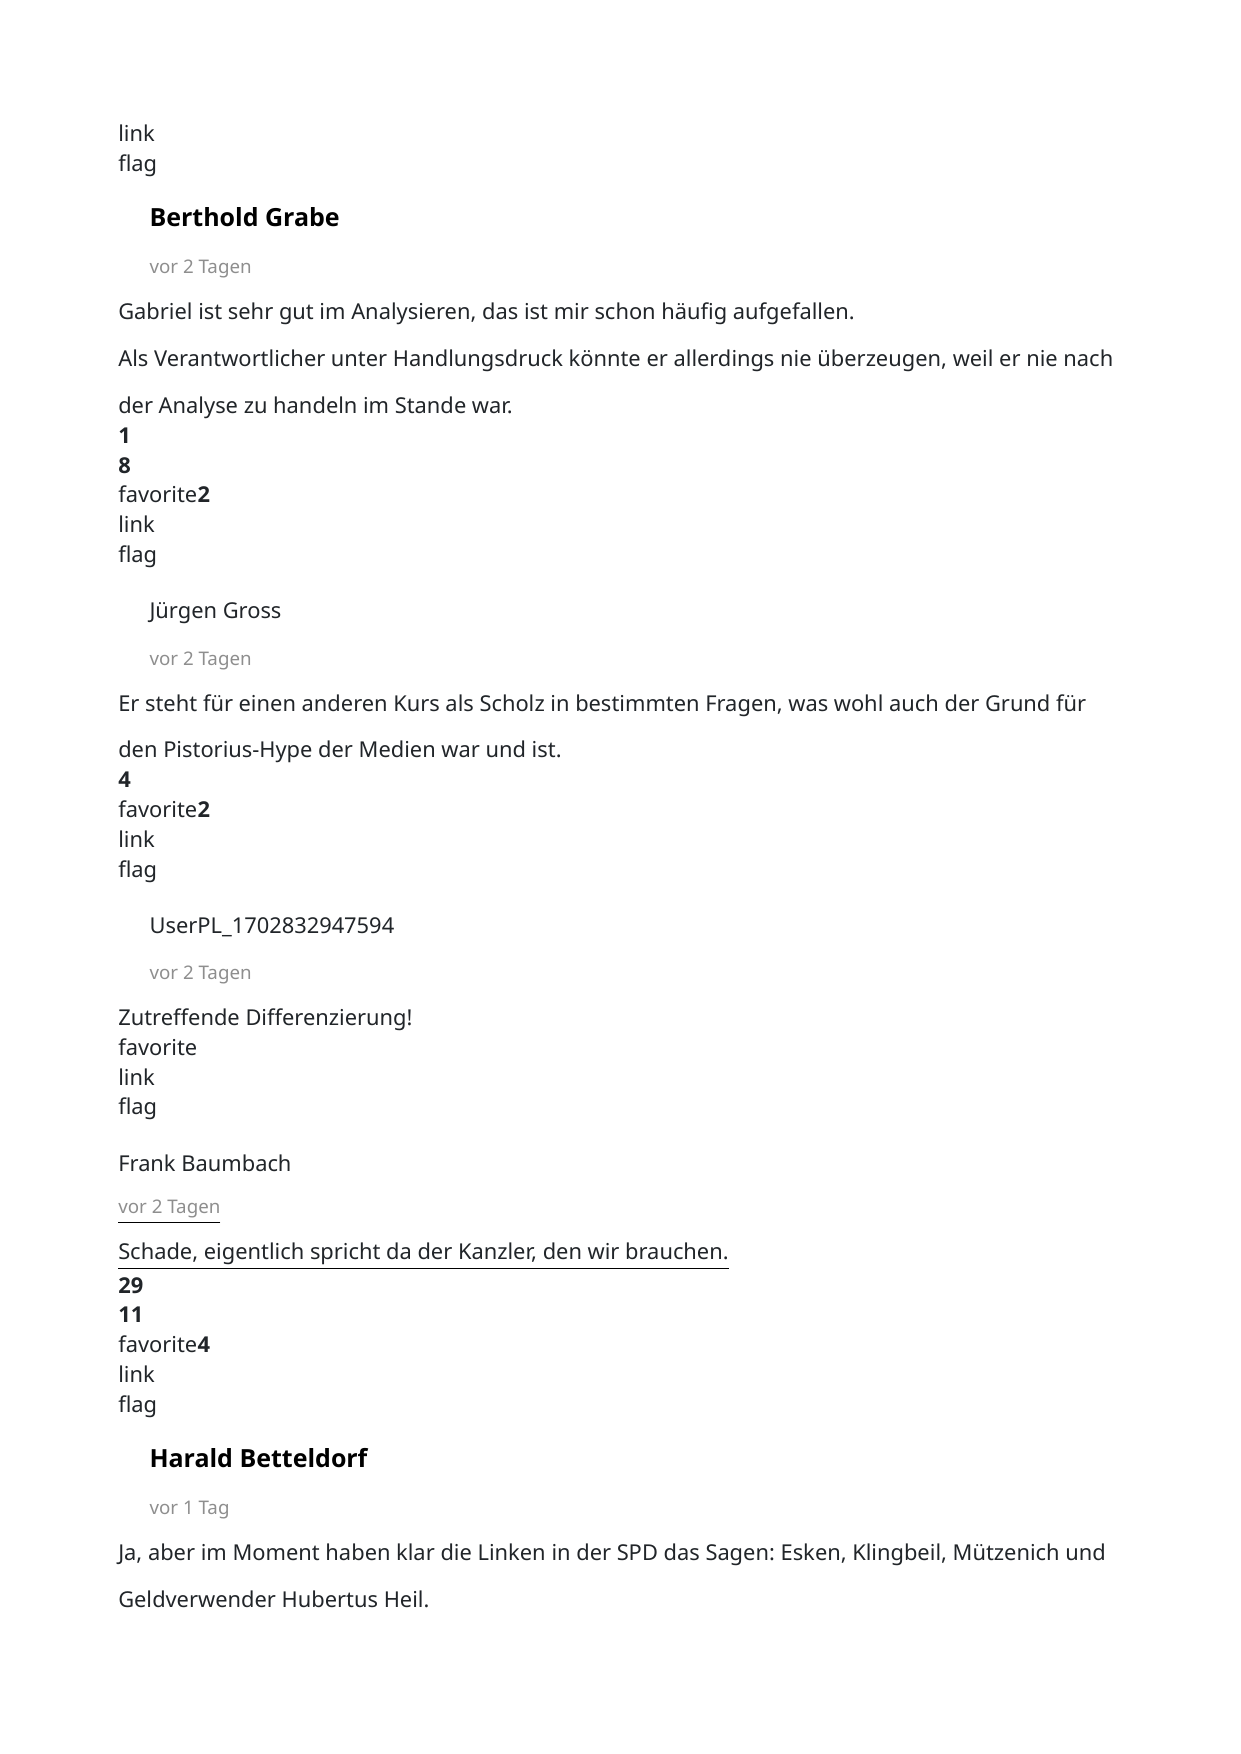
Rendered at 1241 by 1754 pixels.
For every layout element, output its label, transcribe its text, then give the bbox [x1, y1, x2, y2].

text Gabriel ist sehr gut im Analysieren, das ist mir schon häufig aufgefallen. Als Verantwortlicher unter Handlungsdruck könnte er allerdings nie überzeugen, weil er nie nach der Analyse zu handeln im Stande war. [118, 279, 1122, 420]
text vor 2 Tagen [149, 249, 1122, 279]
text flag [118, 539, 1122, 569]
text link [118, 1062, 1122, 1091]
text link [118, 824, 1122, 853]
text 29 [118, 1269, 1122, 1299]
text Frank Baumbach [118, 1137, 1114, 1177]
text link [118, 118, 1122, 148]
text link [118, 509, 1122, 539]
text 4 [118, 764, 1122, 794]
text 8 [118, 450, 1122, 479]
text UserPL_1702832947594 [149, 899, 1114, 939]
text favorite2 [118, 794, 1122, 824]
text Ja, aber im Moment haben klar die Linken in der SPD das Sagen: Esken, Klingbeil, Mützenich und Geldverwender Hubertus Heil. [118, 1520, 1122, 1614]
text favorite2 [118, 479, 1122, 509]
text Berthold Grabe [149, 193, 1114, 234]
text Zutreffende Differenzierung! [118, 985, 1122, 1032]
text vor 1 Tag [149, 1490, 1122, 1520]
text vor 2 Tagen [149, 641, 1122, 670]
text favorite [118, 1032, 1122, 1062]
text flag [118, 853, 1122, 883]
text 11 [118, 1299, 1122, 1329]
text flag [118, 1389, 1122, 1418]
text vor 2 Tagen [118, 1193, 1122, 1223]
text Harald Betteldorf [149, 1434, 1114, 1475]
text flag [118, 148, 1122, 178]
text 1 [118, 420, 1122, 450]
text Schade, eigentlich spricht da der Kanzler, den wir brauchen. [118, 1223, 1122, 1269]
text vor 2 Tagen [149, 955, 1122, 985]
text Er steht für einen anderen Kurs als Scholz in bestimmten Fragen, was wohl auch der Grund für den Pistorius-Hype der Medien war und ist. [118, 670, 1122, 764]
text link [118, 1359, 1122, 1389]
text favorite4 [118, 1329, 1122, 1359]
text Jürgen Gross [149, 584, 1114, 625]
text flag [118, 1091, 1122, 1121]
